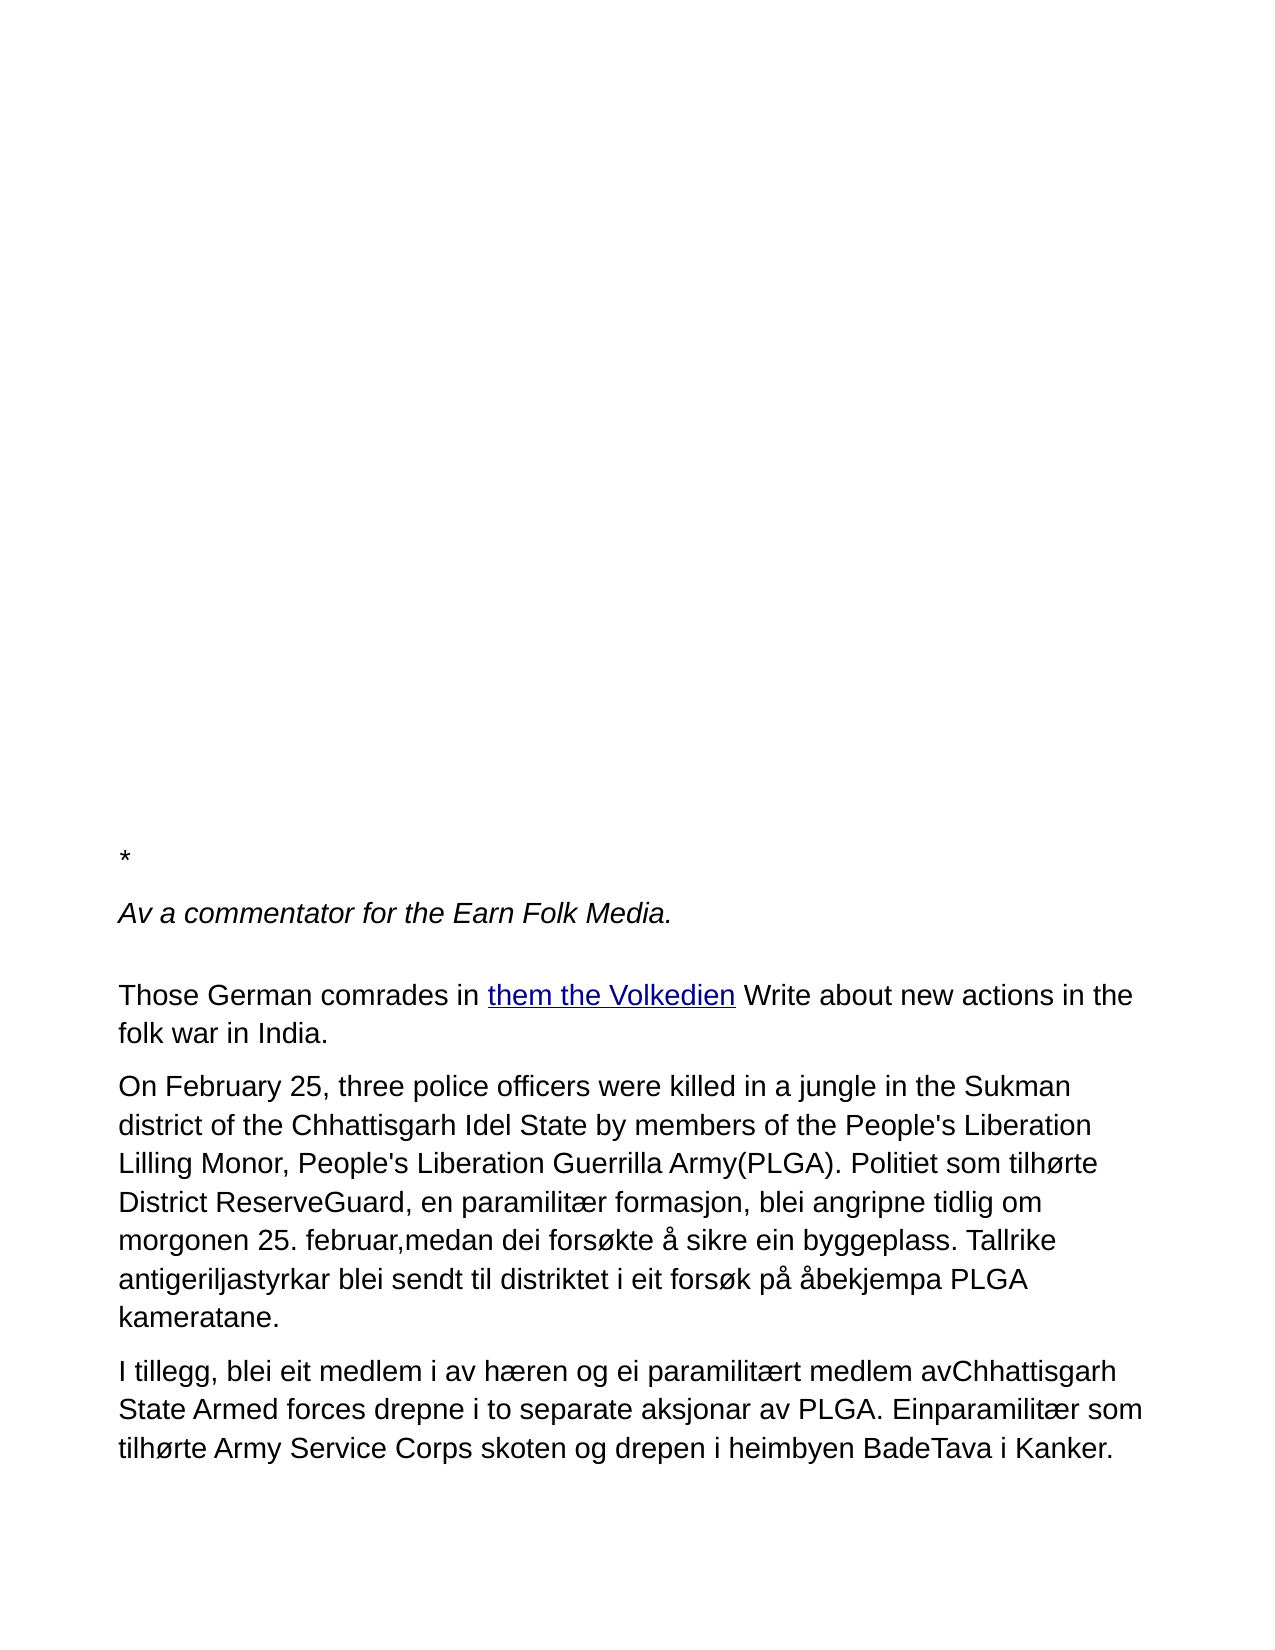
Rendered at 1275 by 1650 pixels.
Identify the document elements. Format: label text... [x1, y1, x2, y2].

text * [118, 118, 1157, 876]
text Those German comrades in them the Volkedien Write about new actions in the folk war in India. [118, 978, 1157, 1050]
text I tillegg, blei eit medlem i av hæren og ei paramilitært medlem avChhattisgarh State Armed forces drepne i to separate aksjonar av PLGA. Einparamilitær som tilhørte Army Service Corps skoten og drepen i heimbyen BadeTava i Kanker. [118, 1354, 1157, 1464]
text Av a commentator for the Earn Folk Media. [118, 896, 1157, 929]
text On February 25, three police officers were killed in a jungle in the Sukman district of the Chhattisgarh Idel State by members of the People's Liberation Lilling Monor, People's Liberation Guerrilla Army(PLGA). Politiet som tilhørte District ReserveGuard, en paramilitær formasjon, blei angripne tidlig om morgonen 25. februar,medan dei forsøkte å sikre ein byggeplass. Tallrike antigeriljastyrkar blei sendt til distriktet i eit forsøk på åbekjempa PLGA kameratane. [118, 1069, 1157, 1334]
